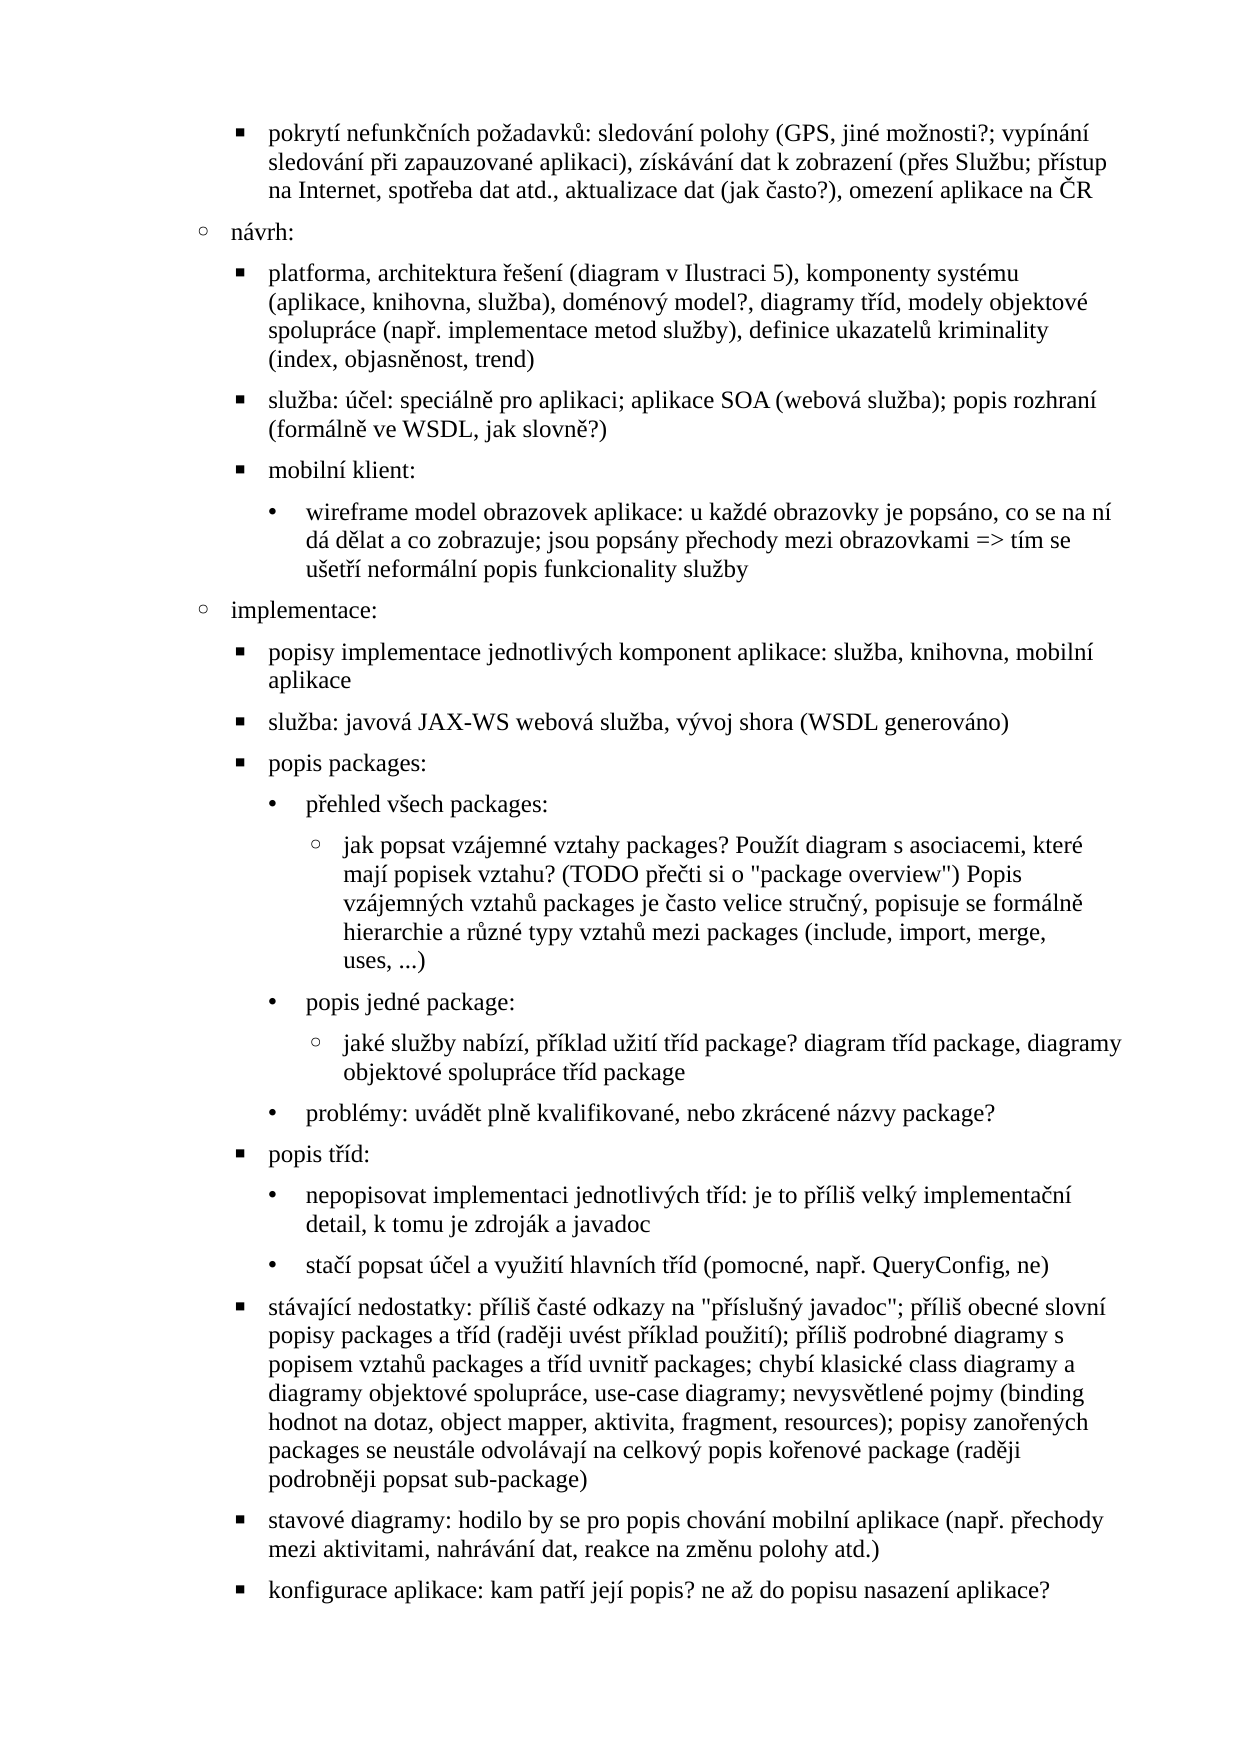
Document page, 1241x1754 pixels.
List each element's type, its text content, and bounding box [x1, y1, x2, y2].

list pokrytí nefunkčních požadavků: sledování polohy (GPS, jiné možnosti?; vypínání sledování při zapauzované aplikaci), získávání dat k zobrazení (přes Službu; přístup na Internet, spotřeba dat atd., aktualizace dat (jak často?), omezení aplikace na ČR [231, 118, 1122, 204]
list přehled všech packages: [268, 789, 1122, 818]
list platforma, architektura řešení (diagram v Ilustraci 5), komponenty systému (aplikace, knihovna, služba), doménový model?, diagramy tříd, modely objektové spolupráce (např. implementace metod služby), definice ukazatelů kriminality (index, objasněnost, trend) [231, 258, 1122, 373]
list stavové diagramy: hodilo by se pro popis chování mobilní aplikace (např. přechody mezi aktivitami, nahrávání dat, reakce na změnu polohy atd.) [231, 1506, 1122, 1563]
list popisy implementace jednotlivých komponent aplikace: služba, knihovna, mobilní aplikace [231, 637, 1122, 694]
list stačí popsat účel a využití hlavních tříd (pomocné, např. QueryConfig, ne) [268, 1251, 1122, 1279]
list mobilní klient: [231, 456, 1122, 484]
list jak popsat vzájemné vztahy packages? Použít diagram s asociacemi, které mají popisek vztahu? (TODO přečti si o "package overview") Popis vzájemných vztahů packages je často velice stručný, popisuje se formálně hierarchie a různé typy vztahů mezi packages (include, import, merge, uses, ...) [306, 831, 1122, 974]
list popis jedné package: [268, 987, 1122, 1016]
list popis tříd: [231, 1139, 1122, 1168]
list wireframe model obrazovek aplikace: u každé obrazovky je popsáno, co se na ní dá dělat a co zobrazuje; jsou popsány přechody mezi obrazovkami => tím se ušetří neformální popis funkcionality služby [268, 497, 1122, 583]
list problémy: uvádět plně kvalifikované, nebo zkrácené názvy package? [268, 1098, 1122, 1127]
list návrh: [193, 217, 1122, 246]
list nepopisovat implementaci jednotlivých tříd: je to příliš velký implementační detail, k tomu je zdroják a javadoc [268, 1181, 1122, 1238]
list stávající nedostatky: příliš časté odkazy na "příslušný javadoc"; příliš obecné slovní popisy packages a tříd (raději uvést příklad použití); příliš podrobné diagramy s popisem vztahů packages a tříd uvnitř packages; chybí klasické class diagramy a diagramy objektové spolupráce, use-case diagramy; nevysvětlené pojmy (binding hodnot na dotaz, object mapper, aktivita, fragment, resources); popisy zanořených packages se neustále odvolávají na celkový popis kořenové package (raději podrobněji popsat sub-package) [231, 1292, 1122, 1493]
list implementace: [193, 596, 1122, 624]
list služba: účel: speciálně pro aplikaci; aplikace SOA (webová služba); popis rozhraní (formálně ve WSDL, jak slovně?) [231, 386, 1122, 443]
list popis packages: [231, 748, 1122, 777]
list jaké služby nabízí, příklad užití tříd package? diagram tříd package, diagramy objektové spolupráce tříd package [306, 1028, 1122, 1086]
list služba: javová JAX-WS webová služba, vývoj shora (WSDL generováno) [231, 707, 1122, 736]
list konfigurace aplikace: kam patří její popis? ne až do popisu nasazení aplikace? [231, 1576, 1122, 1604]
